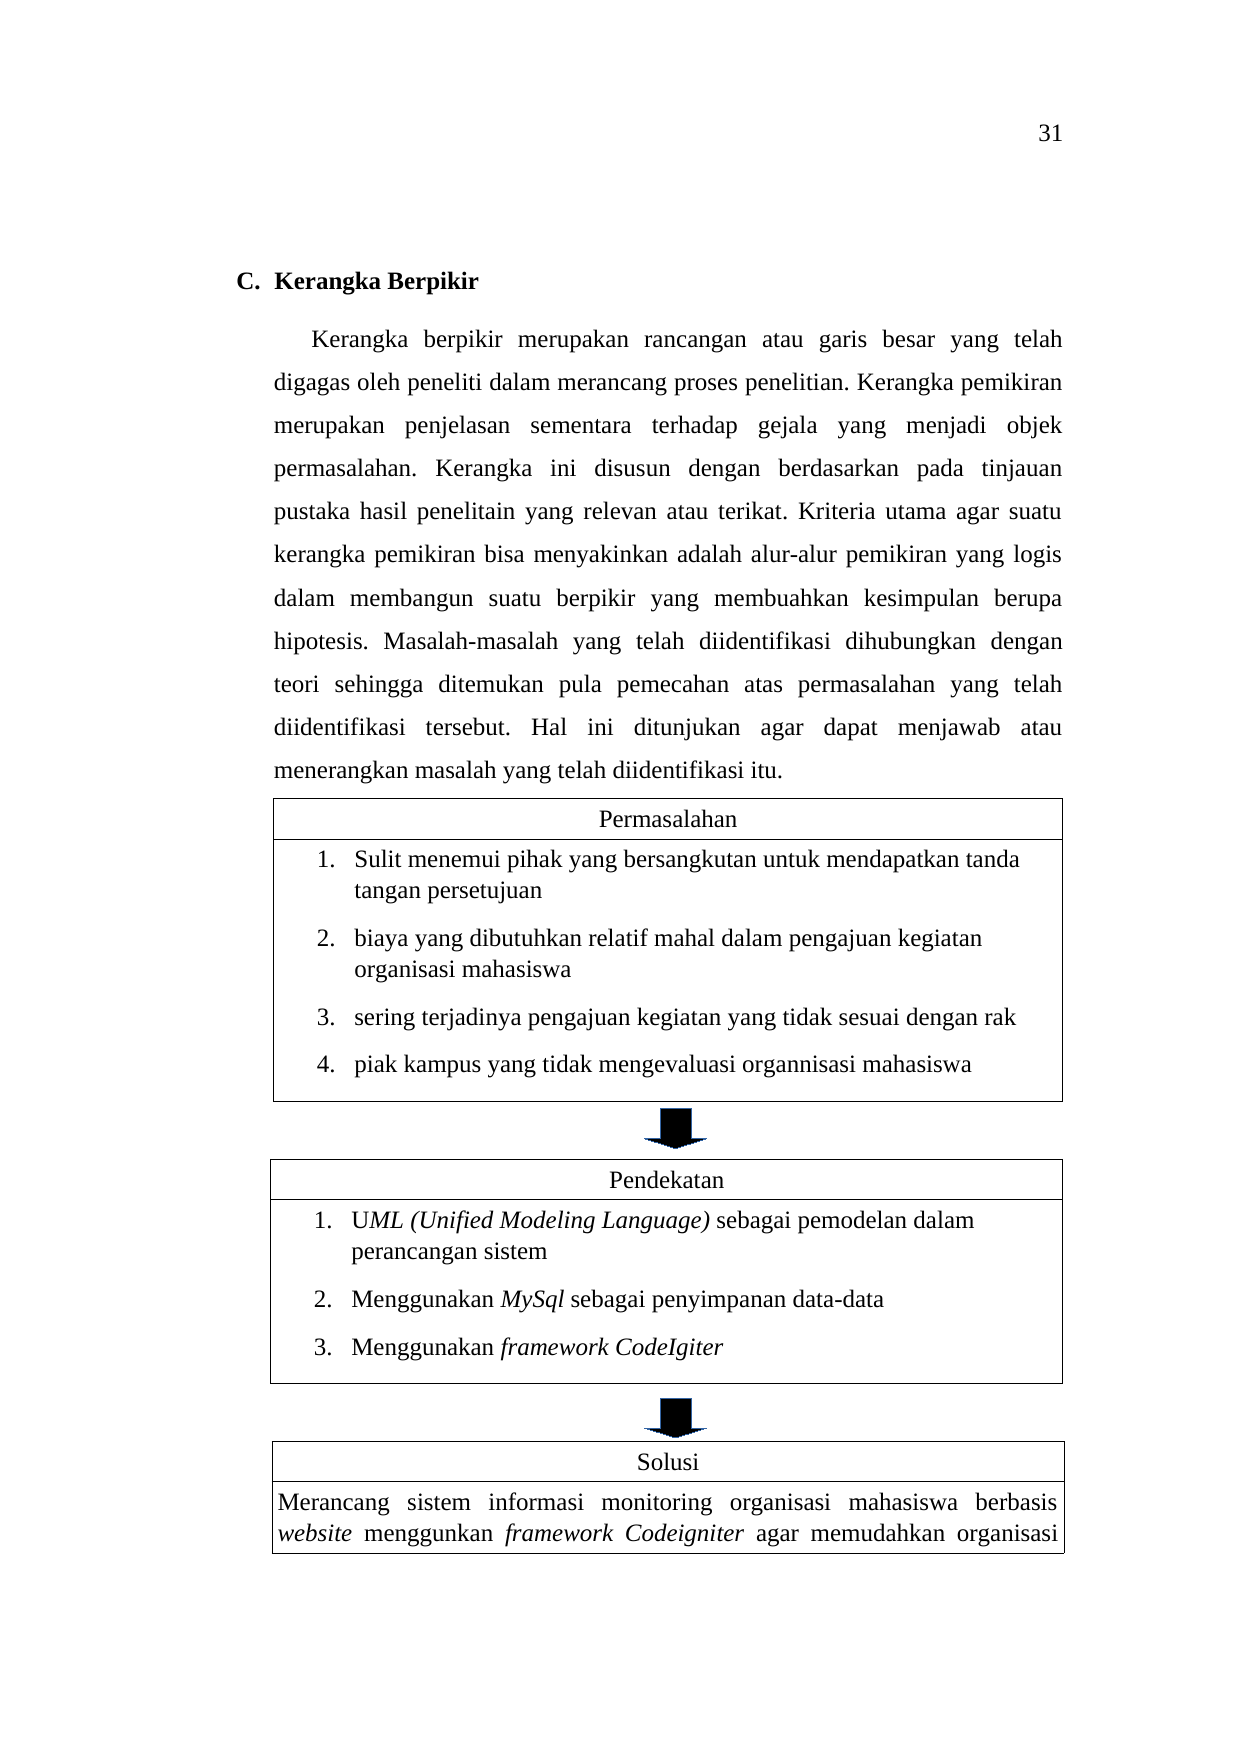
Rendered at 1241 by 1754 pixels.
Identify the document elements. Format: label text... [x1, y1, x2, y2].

table_cell Merancang sistem informasi monitoring organisasi mahasiswa berbasis website menggunkan framework Codeigniter agar memudahkan organisasi [273, 1482, 1064, 1553]
table_cell UML (Unified Modeling Language) sebagai pemodelan dalam perancangan sistem Menggunakan MySql sebagai penyimpanan data-data Menggunakan framework CodeIgiter [271, 1200, 1062, 1383]
list Kerangka berpikir merupakan rancangan atau garis besar yang telah digagas oleh peneliti dalam merancang proses penelitian. Kerangka pemikiran merupakan penjelasan sementara terhadap gejala yang menjadi objek permasalahan. Kerangka ini disusun dengan berdasarkan pada tinjauan pustaka hasil penelitain yang relevan atau terikat. Kriteria utama agar suatu kerangka pemikiran bisa menyakinkan adalah alur-alur pemikiran yang logis dalam membangun suatu berpikir yang membuahkan kesimpulan berupa hipotesis. Masalah-masalah yang telah diidentifikasi dihubungkan dengan teori sehingga ditemukan pula pemecahan atas permasalahan yang telah diidentifikasi tersebut. Hal ini ditunjukan agar dapat menjawab atau menerangkan masalah yang telah diidentifikasi itu. [274, 324, 1063, 784]
table_header Solusi [273, 1442, 1064, 1481]
table_header Permasalahan [274, 799, 1062, 838]
table_cell Sulit menemui pihak yang bersangkutan untuk mendapatkan tanda tangan persetujuan biaya yang dibutuhkan relatif mahal dalam pengajuan kegiatan organisasi mahasiswa sering terjadinya pengajuan kegiatan yang tidak sesuai dengan rak piak kampus yang tidak mengevaluasi organnisasi mahasiswa [274, 840, 1062, 1101]
list Kerangka Berpikir [236, 266, 1063, 294]
table_header Pendekatan [271, 1160, 1062, 1199]
